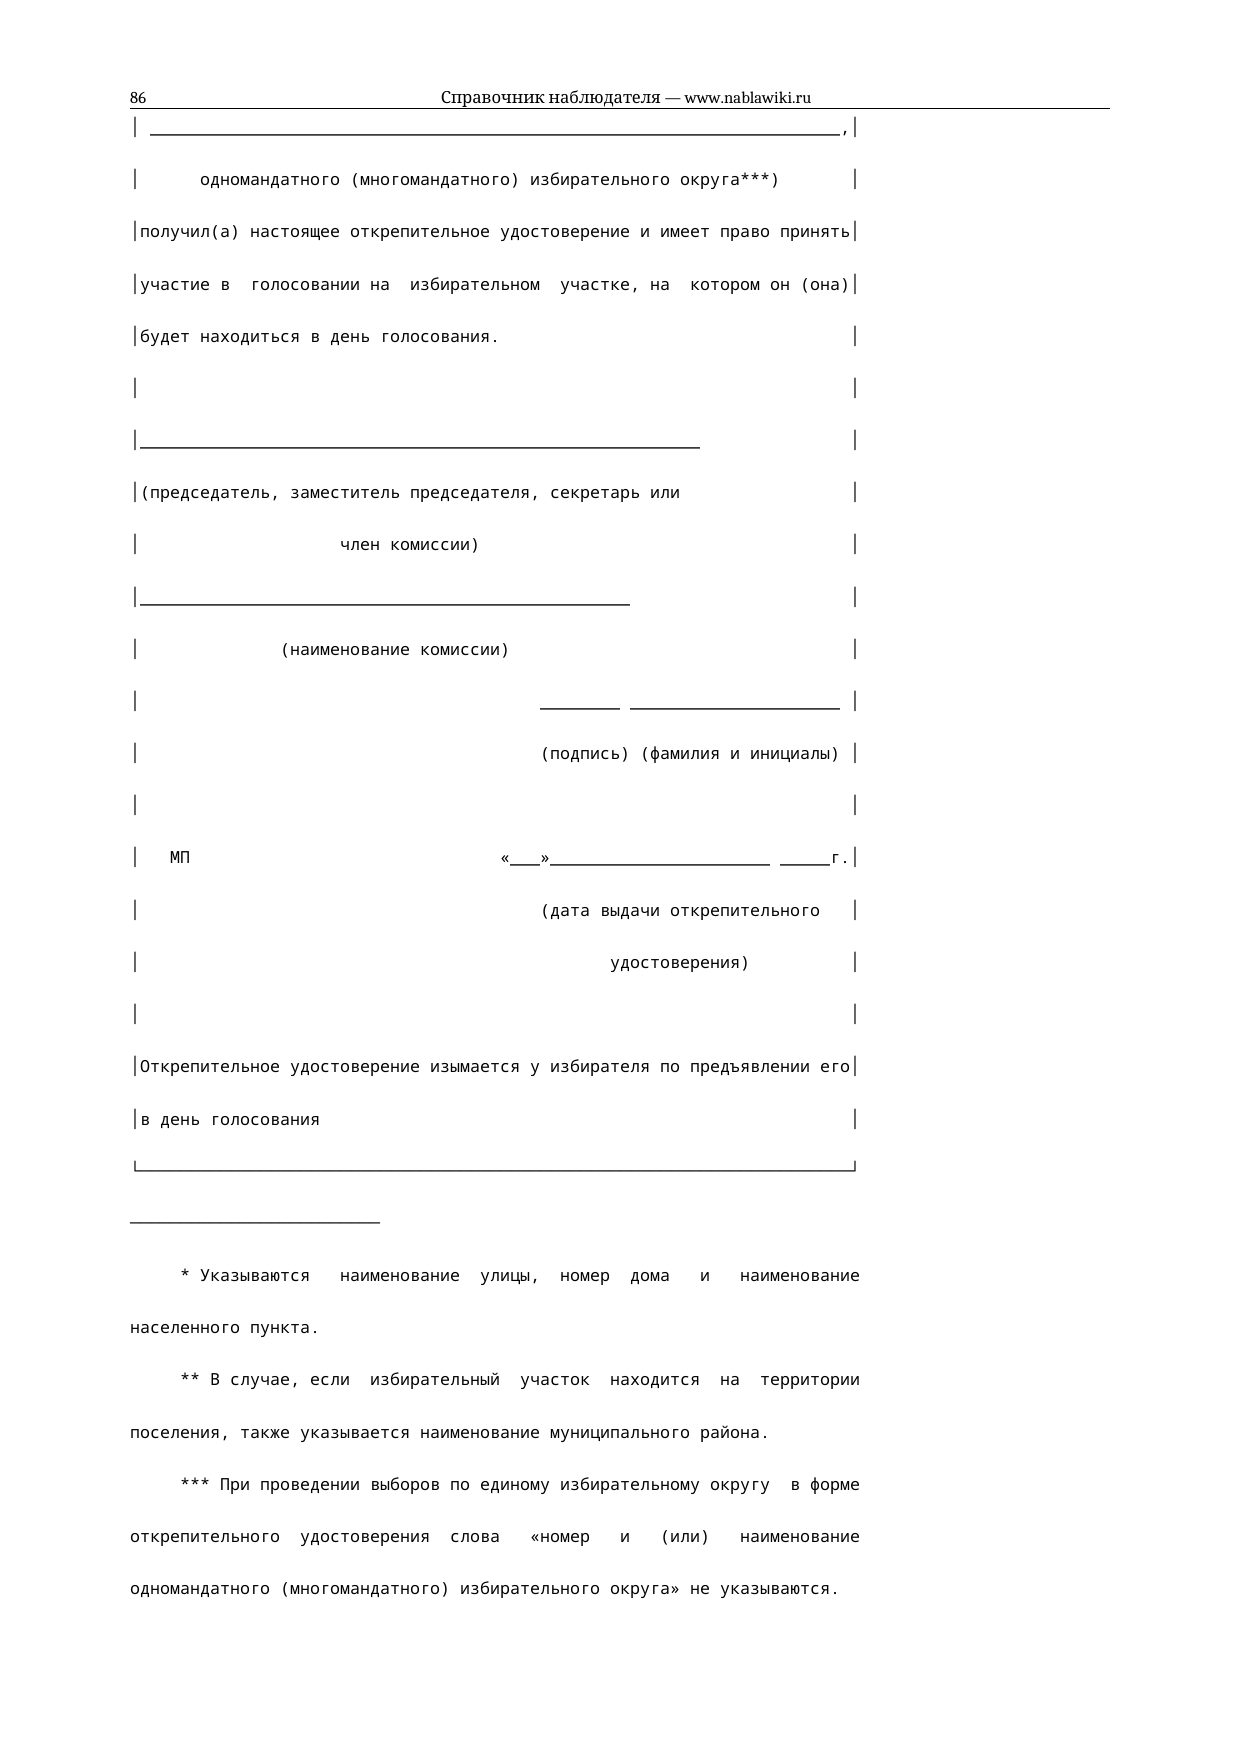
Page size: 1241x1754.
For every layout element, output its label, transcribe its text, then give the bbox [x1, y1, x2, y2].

text * Указываются наименование улицы, номер дома и наименование [130, 1264, 1110, 1286]
text │ (подпись) (фамилия и инициалы) │ [130, 742, 1110, 764]
text │ (дата выдачи открепительного │ [130, 898, 1110, 921]
text ** В случае, если избирательный участок находится на территории [130, 1368, 1110, 1391]
text │_________________________________________________ │ [130, 585, 1110, 608]
text │получил(а) настоящее открепительное удостоверение и имеет право принять│ [130, 220, 1110, 243]
text ───────────────────────── [130, 1211, 1110, 1234]
text открепительного удостоверения слова «номер и (или) наименование [130, 1524, 1110, 1547]
text │ МП «___»______________________ _____г.│ [130, 846, 1110, 869]
text │ удостоверения) │ [130, 951, 1110, 973]
text │в день голосования │ [130, 1107, 1110, 1130]
text │ _____________________________________________________________________,│ [130, 116, 1110, 138]
text │участие в голосовании на избирательном участке, на котором он (она)│ [130, 272, 1110, 295]
text └───────────────────────────────────────────────────────────────────────┘ [130, 1159, 1110, 1182]
text │ одномандатного (многомандатного) избирательного округа***) │ [130, 168, 1110, 190]
text населенного пункта. [130, 1316, 1110, 1338]
text │(председатель, заместитель председателя, секретарь или │ [130, 481, 1110, 503]
text │ (наименование комиссии) │ [130, 637, 1110, 660]
text │ член комиссии) │ [130, 533, 1110, 556]
text *** При проведении выборов по единому избирательному округу в форме [130, 1472, 1110, 1495]
text │будет находиться в день голосования. │ [130, 324, 1110, 347]
text │Открепительное удостоверение изымается у избирателя по предъявлении его│ [130, 1055, 1110, 1078]
text поселения, также указывается наименование муниципального района. [130, 1420, 1110, 1443]
text │ ________ _____________________ │ [130, 689, 1110, 712]
text │ │ [130, 376, 1110, 399]
text │________________________________________________________ │ [130, 429, 1110, 451]
text одномандатного (многомандатного) избирательного округа» не указываются. [130, 1577, 1110, 1599]
text │ │ [130, 1003, 1110, 1025]
text │ │ [130, 794, 1110, 817]
